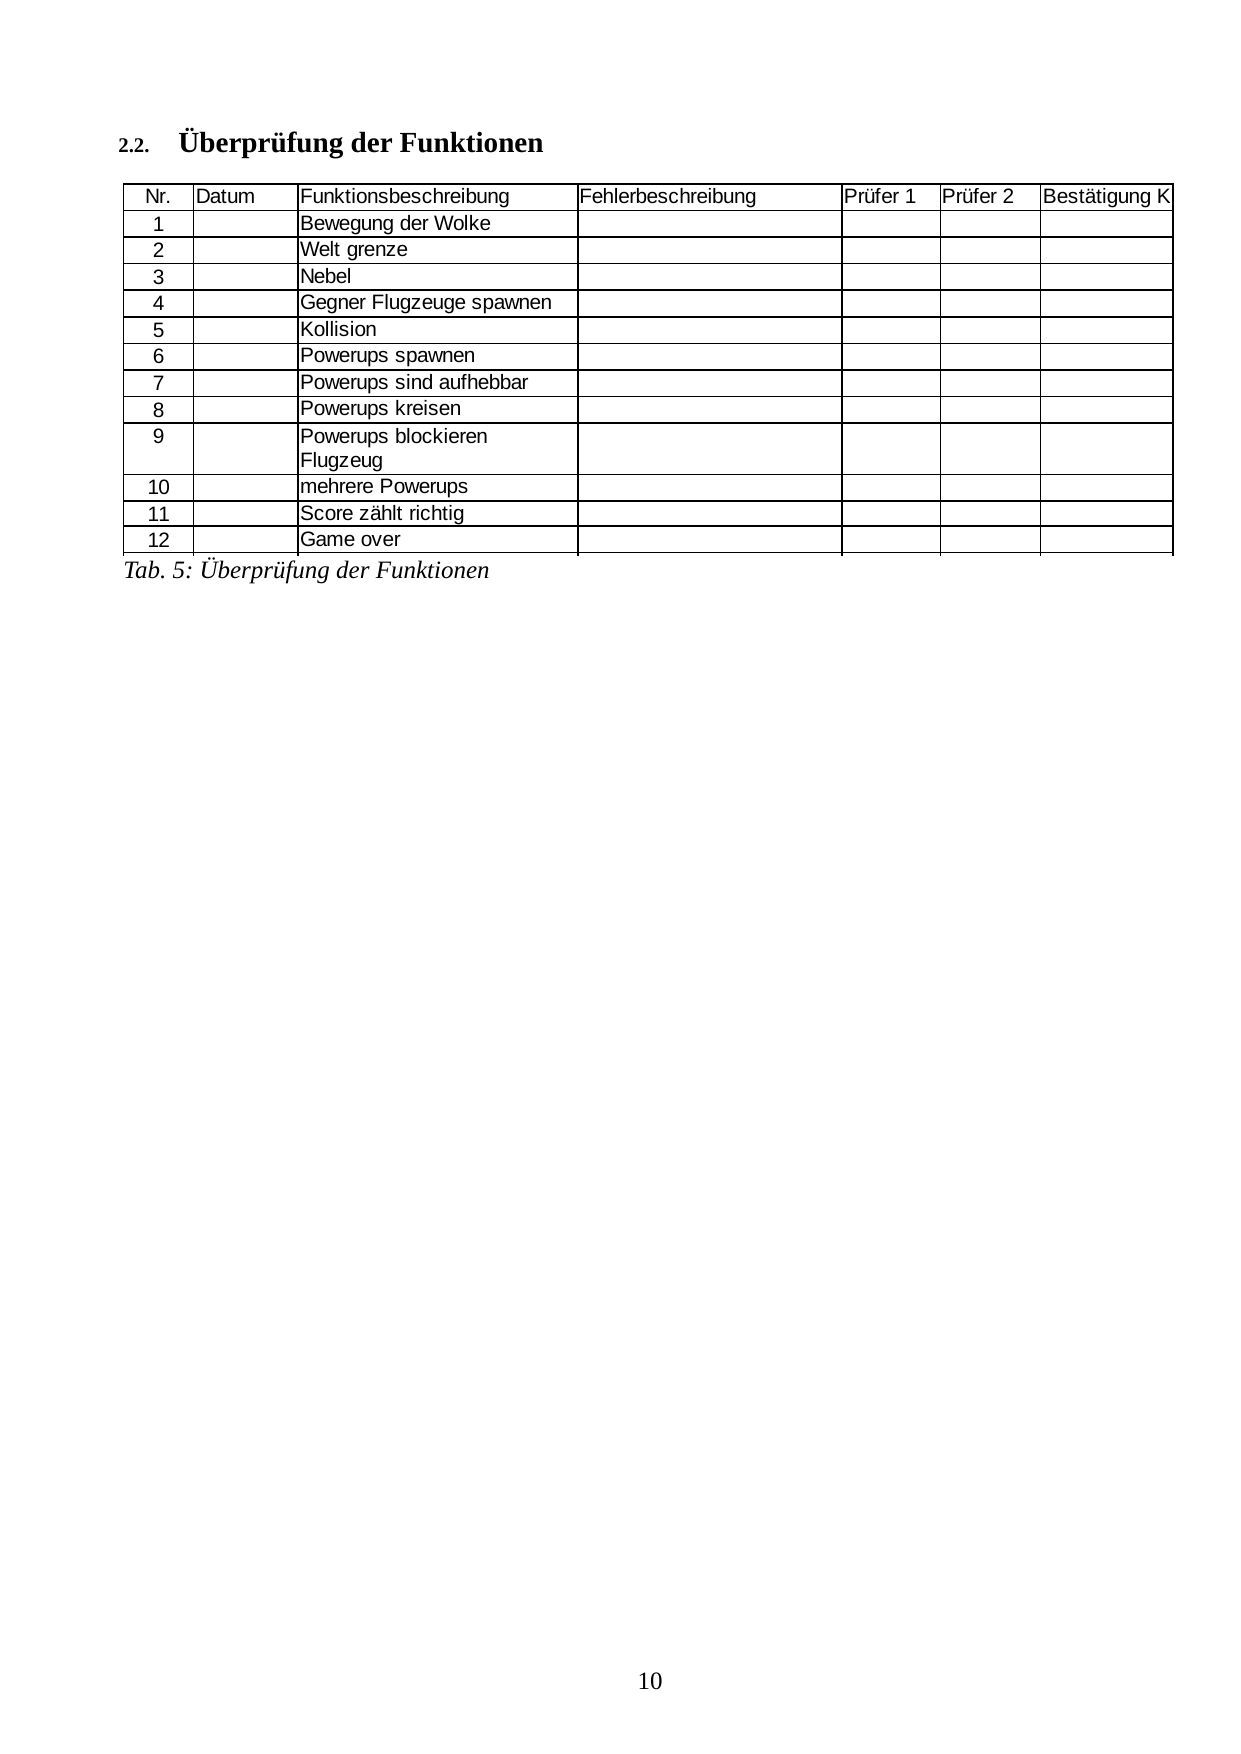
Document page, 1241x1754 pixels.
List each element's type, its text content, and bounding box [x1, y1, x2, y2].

text Tab. 5: Überprüfung der Funktionen [123, 184, 1176, 584]
subtitle Überprüfung der Funktionen [118, 125, 1181, 159]
